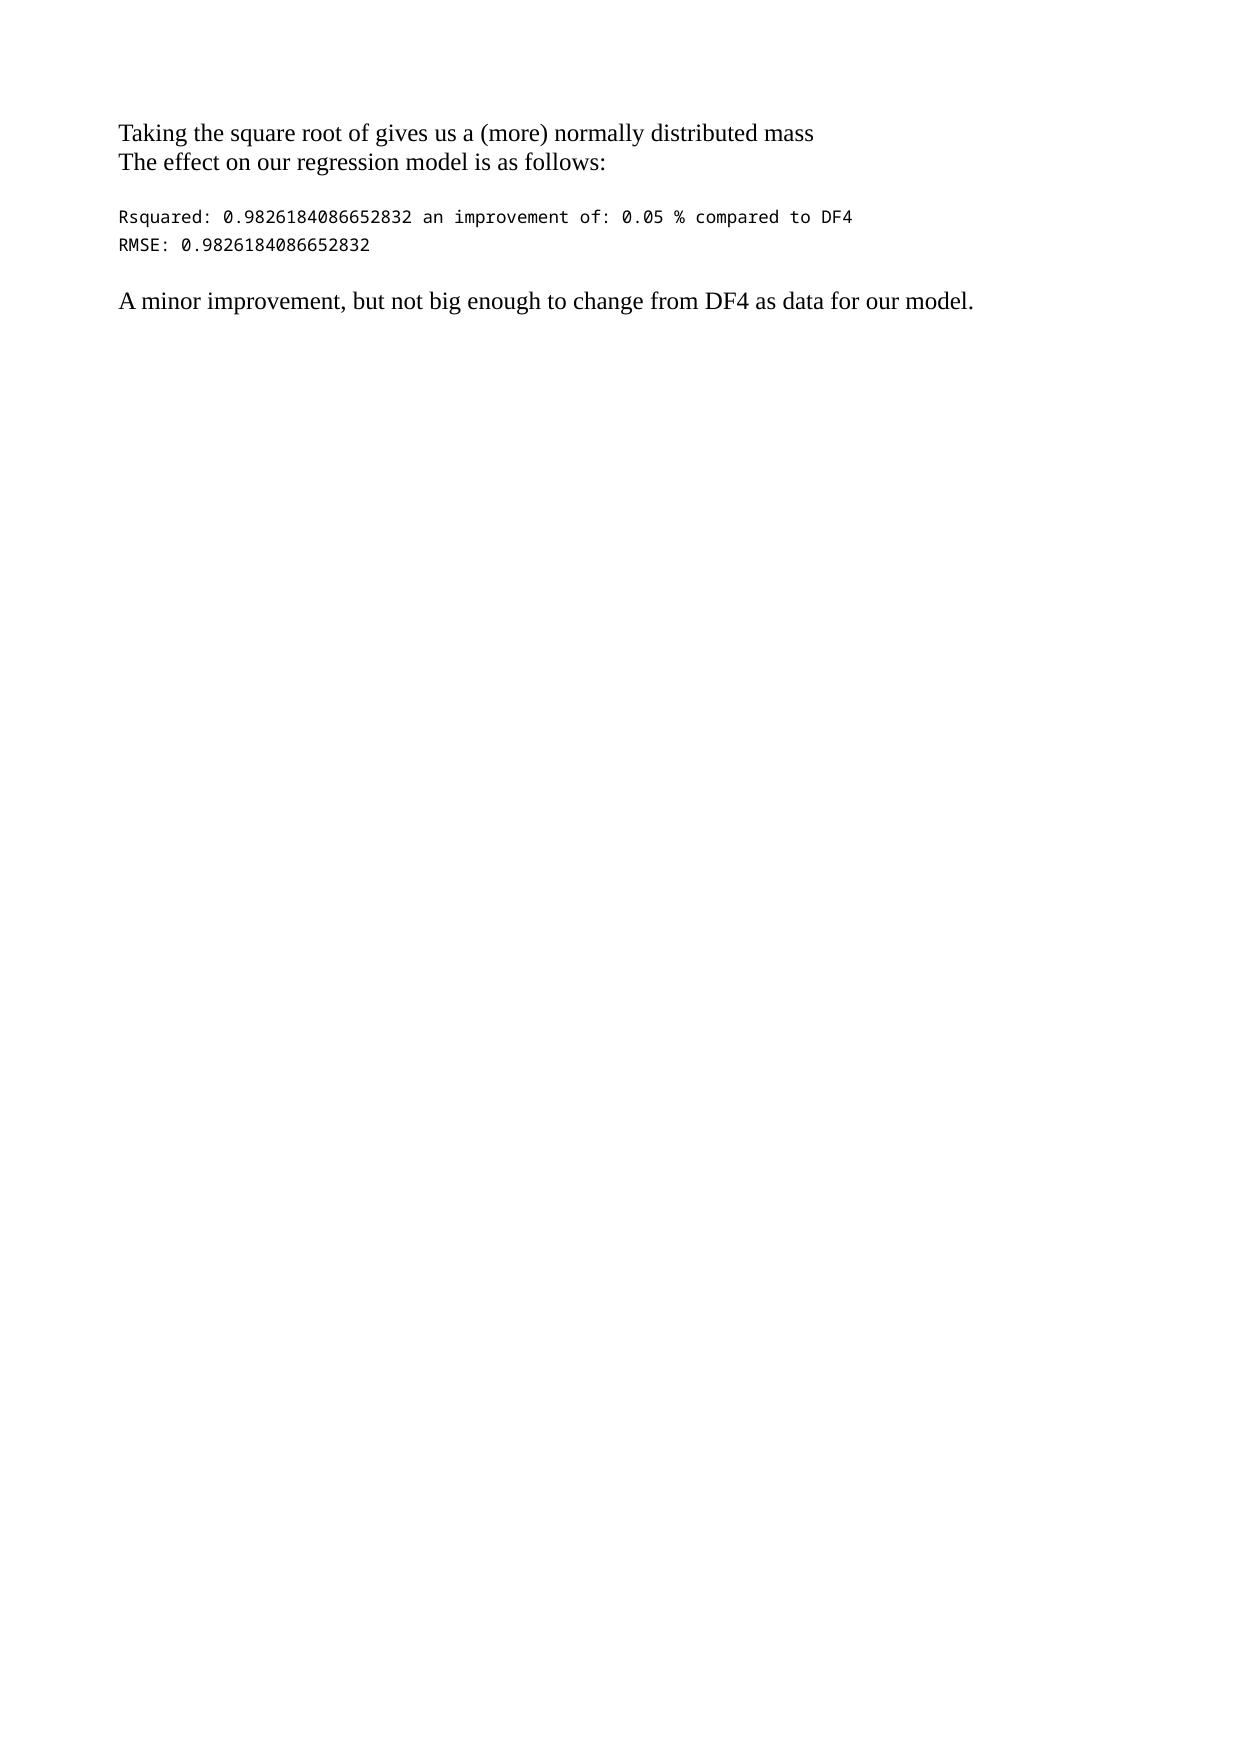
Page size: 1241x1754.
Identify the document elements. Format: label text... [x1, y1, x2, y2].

text The effect on our regression model is as follows: [118, 147, 1063, 176]
text Rsquared: 0.9826184086652832 an improvement of: 0.05 % compared to DF4 [118, 176, 1063, 228]
text Taking the square root of gives us a (more) normally distributed mass ✅ [118, 118, 1063, 147]
text A minor improvement, but not big enough to change from DF4 as data for our model. [118, 286, 1063, 314]
text RMSE: 0.9826184086652832 [118, 228, 1063, 257]
